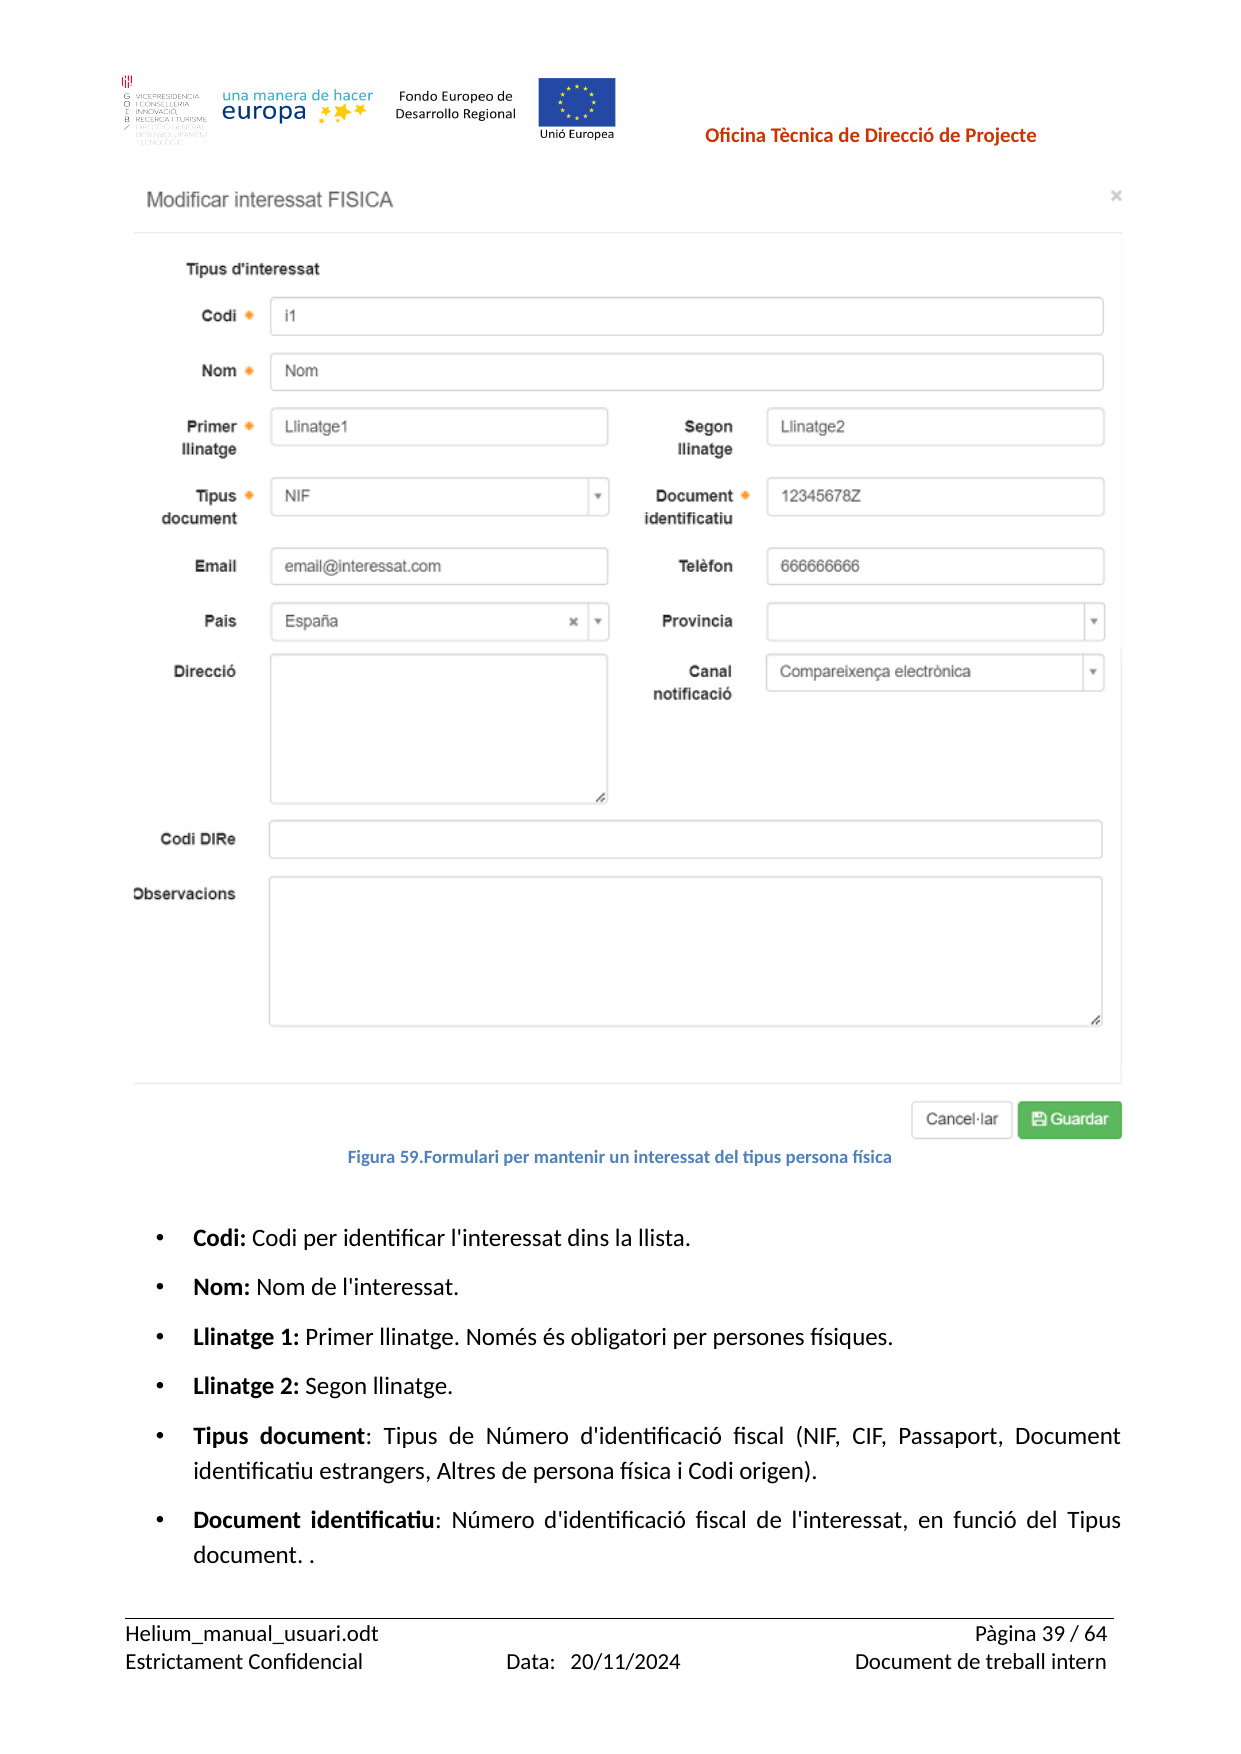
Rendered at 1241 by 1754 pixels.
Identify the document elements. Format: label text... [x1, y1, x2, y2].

list Tipus document: Tipus de Número d'identificació fiscal (NIF, CIF, Passaport, Document identificatiu estrangers, Altres de persona física i Codi origen). [156, 1420, 1122, 1486]
picture [219, 73, 621, 147]
picture [118, 177, 1123, 1146]
list Document identificatiu: Número d'identificació fiscal de l'interessat, en funció del Tipus document. . [156, 1504, 1122, 1570]
list Llinatge 2: Segon llinatge. [156, 1370, 1122, 1401]
list Nom: Nom de l'interessat. [156, 1271, 1122, 1302]
list Codi: Codi per identificar l'interessat dins la llista. [156, 1222, 1122, 1252]
picture [118, 73, 213, 147]
list Llinatge 1: Primer llinatge. Només és obligatori per persones físiques. [156, 1321, 1122, 1351]
text Figura 59.Formulari per mantenir un interessat del tipus persona física [118, 1146, 1122, 1168]
